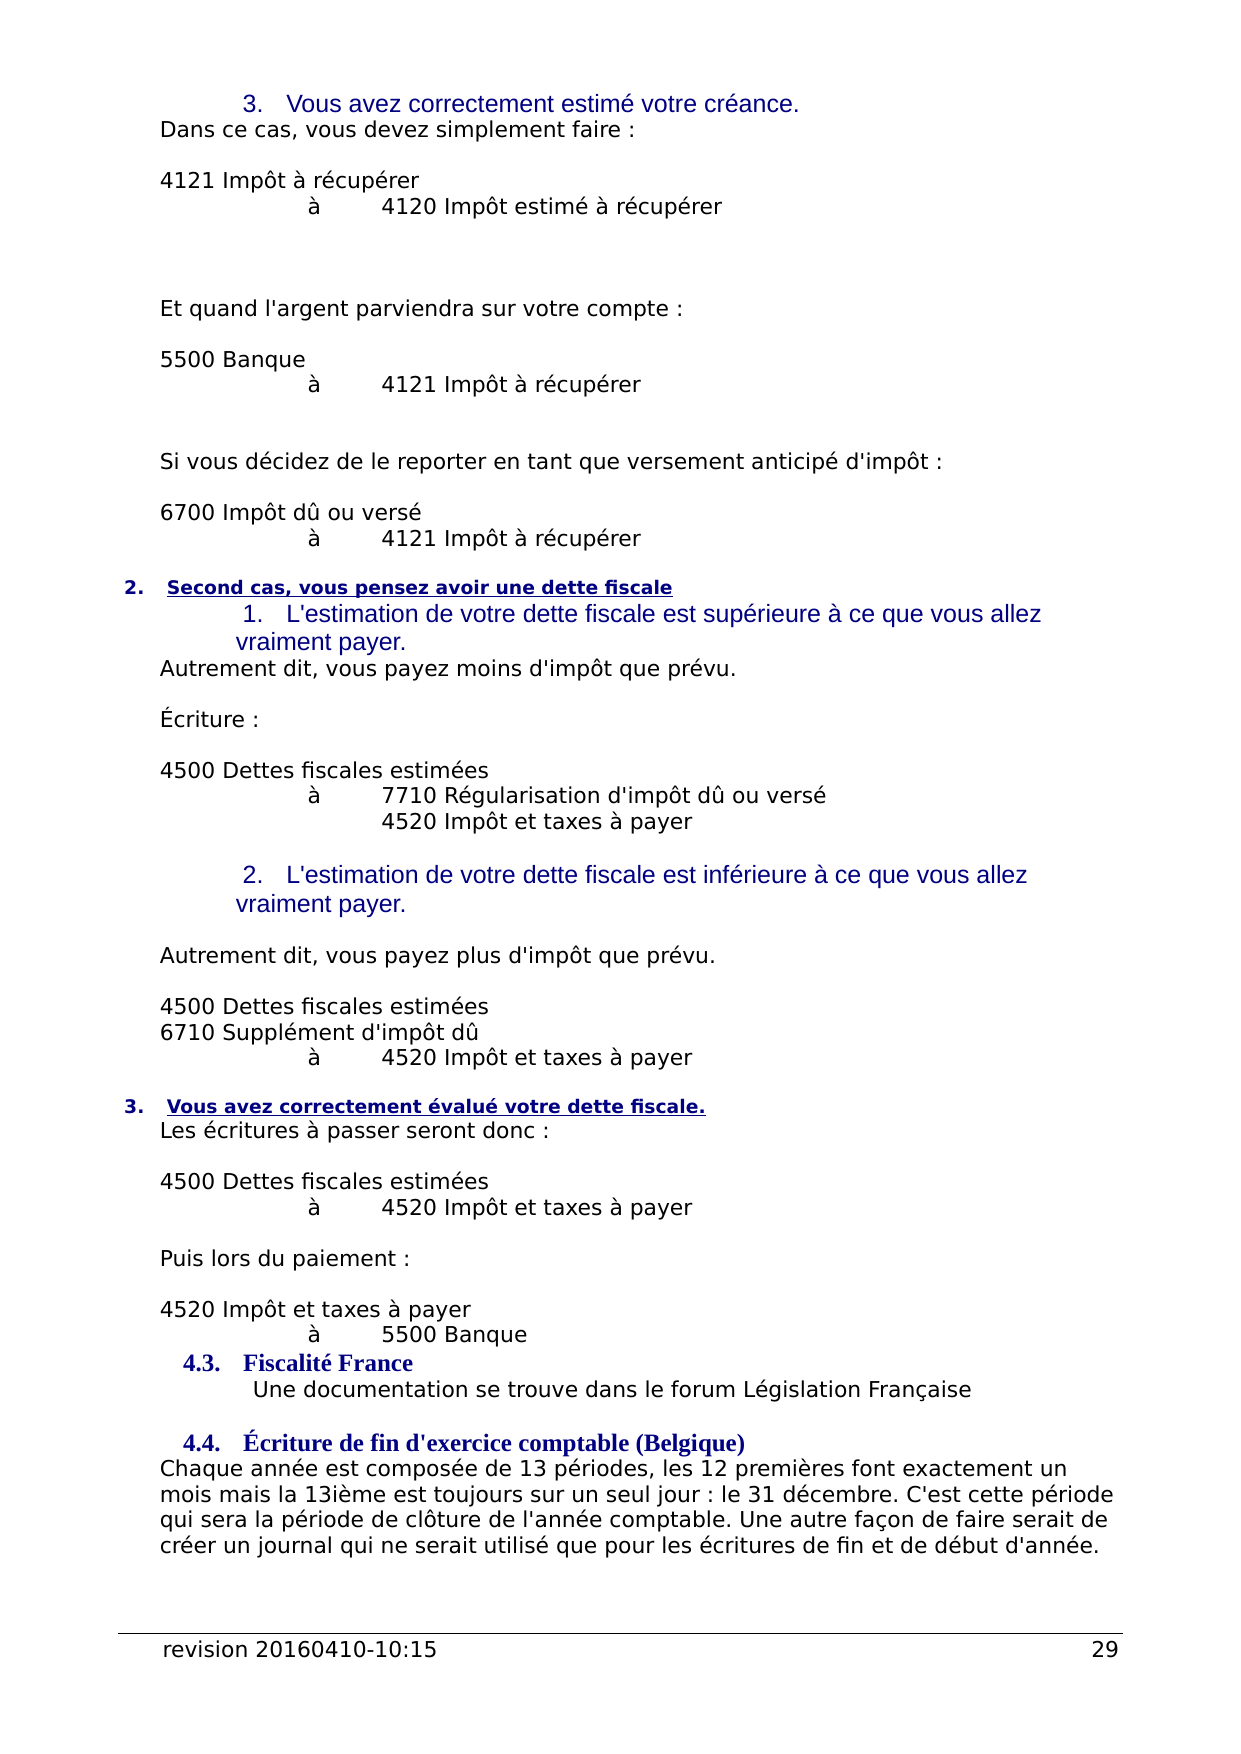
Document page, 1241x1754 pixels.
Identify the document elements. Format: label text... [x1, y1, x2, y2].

text Puis lors du paiement : [159, 1246, 1123, 1271]
subtitle Second cas, vous pensez avoir une dette fiscale [117, 577, 1123, 598]
text 4121 Impôt à récupérer [159, 168, 1123, 194]
text Chaque année est composée de 13 périodes, les 12 premières font exactement un mois mais la 13ième est toujours sur un seul jour : le 31 décembre. C'est cette période qui sera la période de clôture de l'année comptable. Une autre façon de faire serait de créer un journal qui ne serait utilisé que pour les écritures de fin et de début d'année. [159, 1456, 1123, 1558]
text Écriture : [159, 707, 1123, 733]
text 5500 Banque [159, 347, 1123, 372]
text Une documentation se trouve dans le forum Législation Française [159, 1377, 1123, 1402]
subtitle Vous avez correctement évalué votre dette fiscale. [117, 1096, 1123, 1118]
text à 4121 Impôt à récupérer [159, 526, 1123, 551]
text Autrement dit, vous payez plus d'impôt que prévu. [159, 943, 1123, 969]
subtitle Écriture de fin d'exercice comptable (Belgique) [177, 1428, 1123, 1456]
text Autrement dit, vous payez moins d'impôt que prévu. [159, 656, 1123, 682]
subtitle Vous avez correctement estimé votre créance. [236, 88, 1123, 117]
text 6710 Supplément d'impôt dû [159, 1020, 1123, 1045]
text Et quand l'argent parviendra sur votre compte : [159, 296, 1123, 321]
text Si vous décidez de le reporter en tant que versement anticipé d'impôt : [159, 449, 1123, 474]
text à 7710 Régularisation d'impôt dû ou versé [159, 784, 1123, 809]
text 4500 Dettes fiscales estimées [159, 1169, 1123, 1195]
text à 5500 Banque [159, 1322, 1123, 1348]
subtitle L'estimation de votre dette fiscale est inférieure à ce que vous allez vraiment payer. [236, 860, 1123, 918]
text à 4520 Impôt et taxes à payer [159, 1195, 1123, 1220]
text à 4120 Impôt estimé à récupérer [159, 194, 1123, 219]
text Les écritures à passer seront donc : [159, 1118, 1123, 1144]
subtitle Fiscalité France [177, 1348, 1123, 1377]
text 4520 Impôt et taxes à payer [159, 809, 1123, 835]
text 6700 Impôt dû ou versé [159, 500, 1123, 526]
text 4500 Dettes fiscales estimées [159, 994, 1123, 1020]
text 4520 Impôt et taxes à payer [159, 1297, 1123, 1322]
subtitle L'estimation de votre dette fiscale est supérieure à ce que vous allez vraiment payer. [236, 598, 1123, 656]
text à 4121 Impôt à récupérer [159, 372, 1123, 398]
text 4500 Dettes fiscales estimées [159, 758, 1123, 784]
text Dans ce cas, vous devez simplement faire : [159, 117, 1123, 143]
text à 4520 Impôt et taxes à payer [159, 1045, 1123, 1071]
